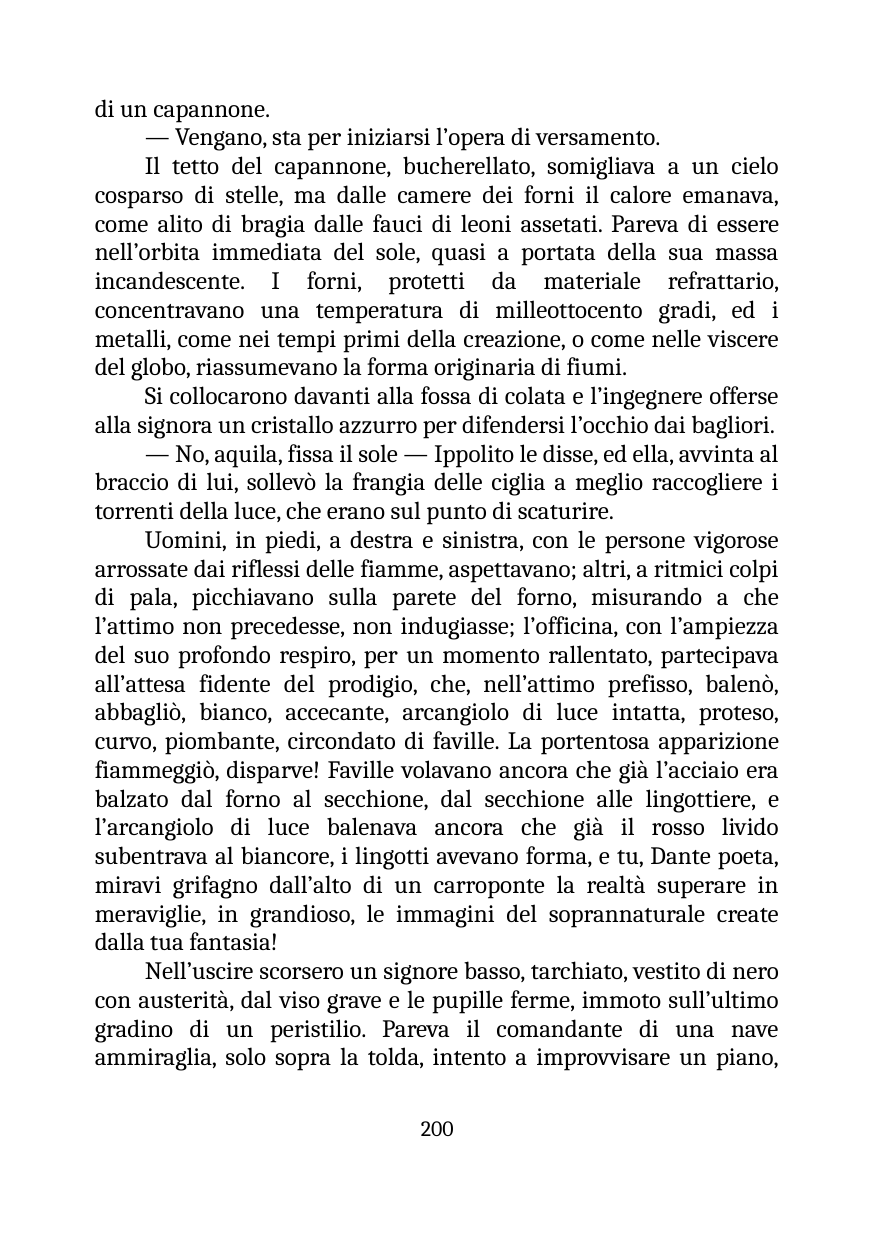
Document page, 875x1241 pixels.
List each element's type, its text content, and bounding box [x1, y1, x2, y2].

text Il tetto del capannone, bucherellato, somigliava a un cielo cosparso di stelle, ma dalle camere dei forni il calore emanava, come alito di bragia dalle fauci di leoni assetati. Pareva di essere nell’orbita immediata del sole, quasi a portata della sua massa incandescente. I forni, protetti da materiale refrattario, concentravano una temperatura di milleottocento gradi, ed i metalli, come nei tempi primi della creazione, o come nelle viscere del globo, riassumevano la forma originaria di fiumi. [94, 152, 779, 382]
text Uomini, in piedi, a destra e sinistra, con le persone vigorose arrossate dai riflessi delle fiamme, aspettavano; altri, a ritmici colpi di pala, picchiavano sulla parete del forno, misurando a che l’attimo non precedesse, non indugiasse; l’officina, con l’ampiezza del suo profondo respiro, per un momento rallentato, partecipava all’attesa fidente del prodigio, che, nell’attimo prefisso, balenò, abbagliò, bianco, accecante, arcangiolo di luce intatta, proteso, curvo, piombante, circondato di faville. La portentosa apparizione fiammeggiò, disparve! Faville volavano ancora che già l’acciaio era balzato dal forno al secchione, dal secchione alle lingottiere, e l’arcangiolo di luce balenava ancora che già il rosso livido subentrava al biancore, i lingotti avevano forma, e tu, Dante poeta, miravi grifagno dall’alto di un carroponte la realtà superare in meraviglie, in grandioso, le immagini del soprannaturale create dalla tua fantasia! [94, 526, 779, 957]
text Nell’uscire scorsero un signore basso, tarchiato, vestito di nero con austerità, dal viso grave e le pupille ferme, immoto sull’ultimo gradino di un peristilio. Pareva il comandante di una nave ammiraglia, solo sopra la tolda, intento a improvvisare un piano, [94, 957, 779, 1072]
text — No, aquila, fissa il sole — Ippolito le disse, ed ella, avvinta al braccio di lui, sollevò la frangia delle ciglia a meglio raccogliere i torrenti della luce, che erano sul punto di scaturire. [94, 439, 779, 526]
text — Vengano, sta per iniziarsi l’opera di versamento. [94, 123, 779, 152]
text di un capannone. [94, 94, 779, 123]
text Si collocarono davanti alla fossa di colata e l’ingegnere offerse alla signora un cristallo azzurro per difendersi l’occhio dai bagliori. [94, 382, 779, 439]
